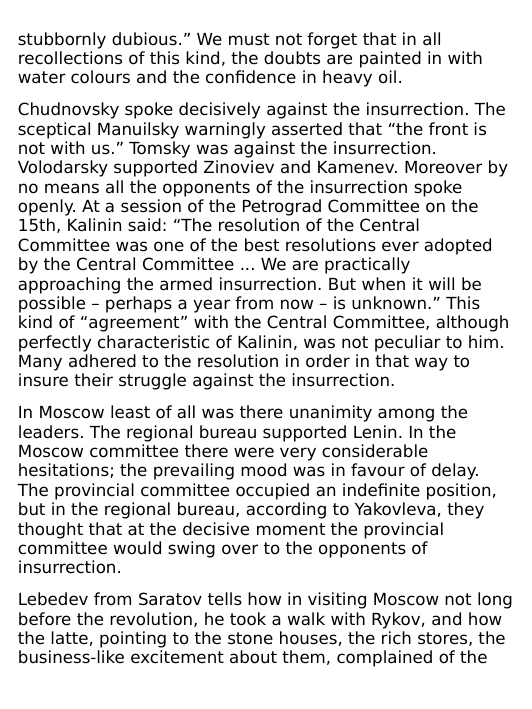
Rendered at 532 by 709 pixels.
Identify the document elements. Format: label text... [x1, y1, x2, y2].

text stubbornly dubious.” We must not forget that in all recollections of this kind, the doubts are painted in with water colours and the confidence in heavy oil. [18, 29, 514, 88]
text Lebedev from Saratov tells how in visiting Moscow not long before the revolution, he took a walk with Rykov, and how the latte, pointing to the stone houses, the rich stores, the business-like excitement about them, complained of the [18, 590, 514, 668]
text Chudnovsky spoke decisively against the insurrection. The sceptical Manuilsky warningly asserted that “the front is not with us.” Tomsky was against the insurrection. Volodarsky supported Zinoviev and Kamenev. Moreover by no means all the opponents of the insurrection spoke openly. At a session of the Petrograd Committee on the 15th, Kalinin said: “The resolution of the Central Committee was one of the best resolutions ever adopted by the Central Committee ... We are practically approaching the armed insurrection. But when it will be possible – perhaps a year from now – is unknown.” This kind of “agreement” with the Central Committee, although perfectly characteristic of Kalinin, was not peculiar to him. Many adhered to the resolution in order in that way to insure their struggle against the insurrection. [18, 100, 514, 391]
text In Moscow least of all was there unanimity among the leaders. The regional bureau supported Lenin. In the Moscow committee there were very considerable hesitations; the prevailing mood was in favour of delay. The provincial committee occupied an indefinite position, but in the regional bureau, according to Yakovleva, they thought that at the decisive moment the provincial committee would swing over to the opponents of insurrection. [18, 403, 514, 578]
